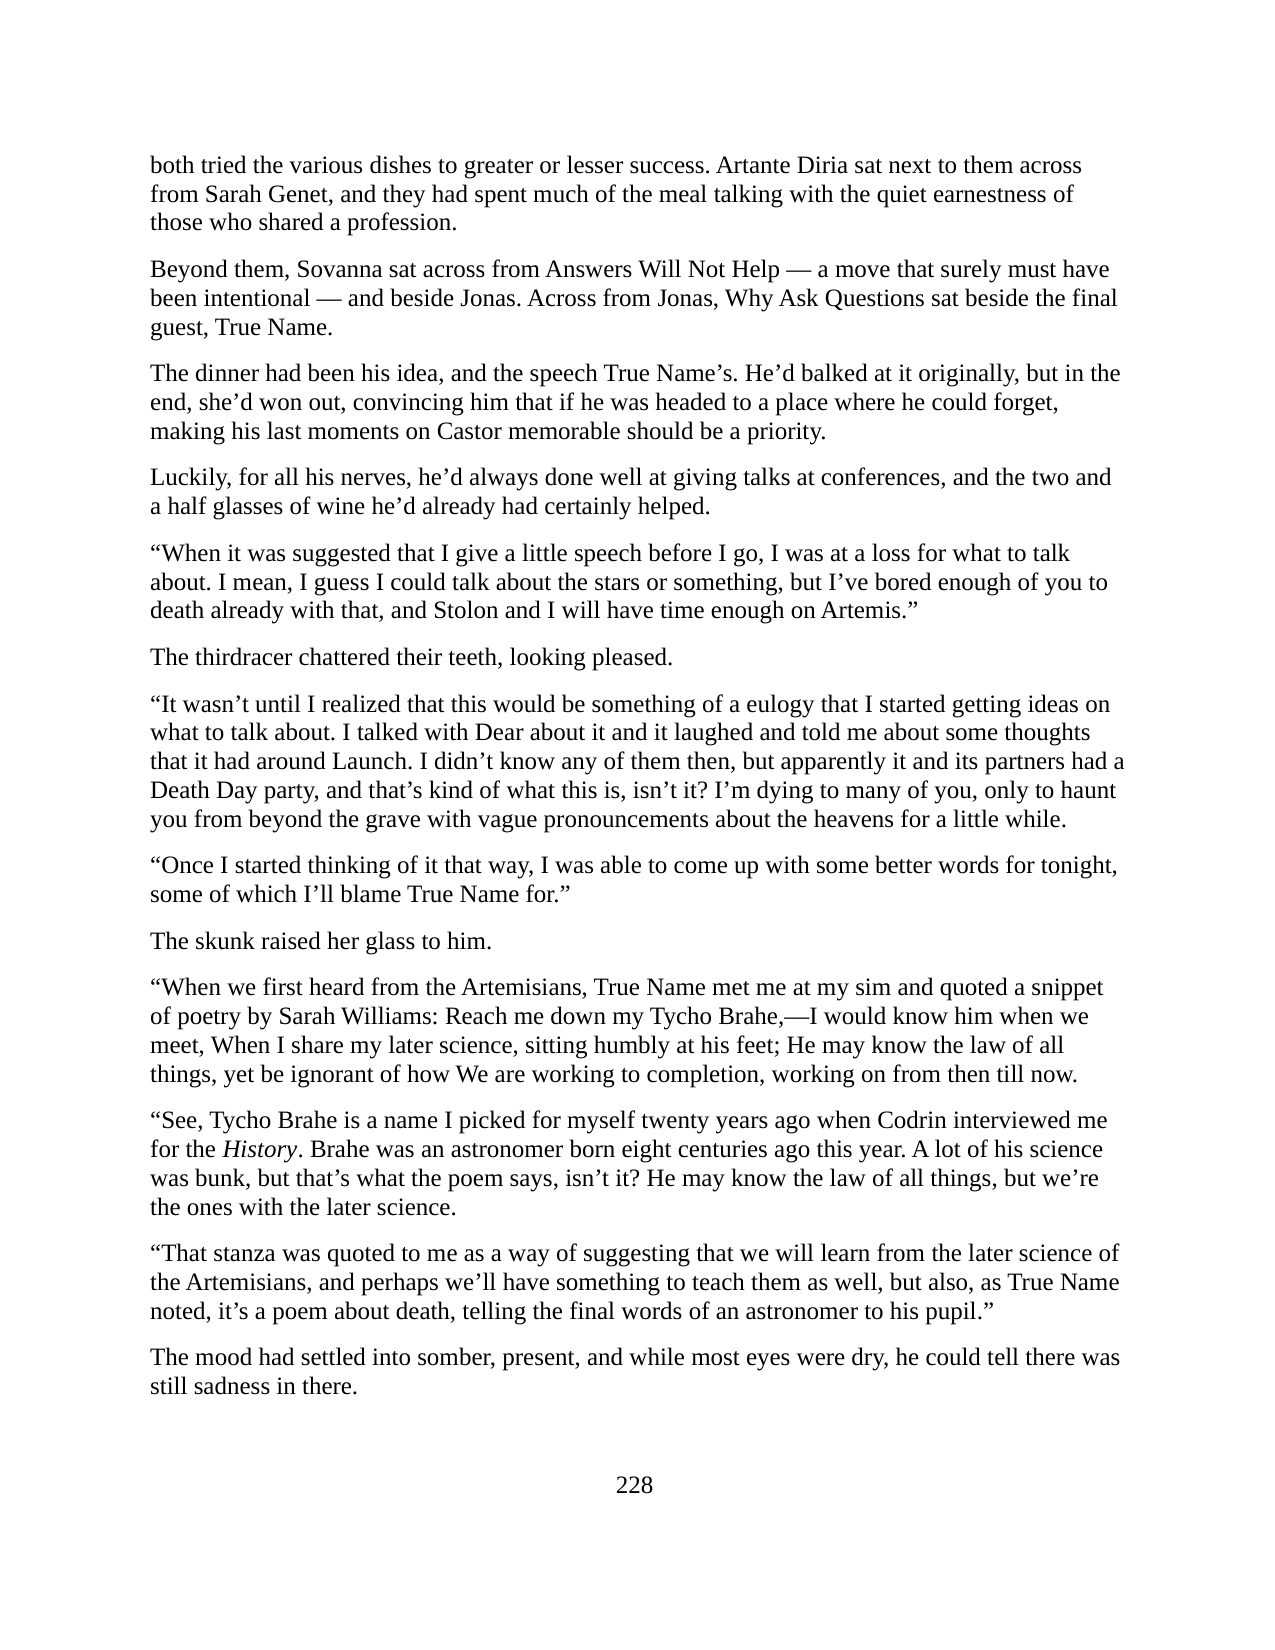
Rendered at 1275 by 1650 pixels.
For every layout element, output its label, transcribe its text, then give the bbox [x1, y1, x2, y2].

text The mood had settled into somber, present, and while most eyes were dry, he could tell there was still sadness in there. [150, 1342, 1125, 1400]
text “See, Tycho Brahe is a name I picked for myself twenty years ago when Codrin interviewed me for the History. Brahe was an astronomer born eight centuries ago this year. A lot of his science was bunk, but that’s what the poem says, isn’t it? He may know the law of all things, but we’re the ones with the later science. [150, 1105, 1125, 1220]
text both tried the various dishes to greater or lesser success. Artante Diria sat next to them across from Sarah Genet, and they had spent much of the meal talking with the quiet earnestness of those who shared a profession. [150, 150, 1125, 236]
text Beyond them, Sovanna sat across from Answers Will Not Help — a move that surely must have been intentional — and beside Jonas. Across from Jonas, Why Ask Questions sat beside the final guest, True Name. [150, 254, 1125, 340]
text The dinner had been his idea, and the speech True Name’s. He’d balked at it originally, but in the end, she’d won out, convincing him that if he was headed to a place where he could forget, making his last moments on Castor memorable should be a priority. [150, 358, 1125, 444]
text Luckily, for all his nerves, he’d always done well at giving talks at conferences, and the two and a half glasses of wine he’d already had certainly helped. [150, 462, 1125, 520]
text The skunk raised her glass to him. [150, 926, 1125, 954]
text The thirdracer chattered their teeth, looking pleased. [150, 642, 1125, 671]
text “When it was suggested that I give a little speech before I go, I was at a loss for what to talk about. I mean, I guess I could talk about the stars or something, but I’ve bored enough of you to death already with that, and Stolon and I will have time enough on Artemis.” [150, 538, 1125, 624]
text “When we first heard from the Artemisians, True Name met me at my sim and quoted a snippet of poetry by Sarah Williams: Reach me down my Tycho Brahe,—I would know him when we meet, When I share my later science, sitting humbly at his feet; He may know the law of all things, yet be ignorant of how We are working to completion, working on from then till now. [150, 972, 1125, 1087]
text “It wasn’t until I realized that this would be something of a eulogy that I started getting ideas on what to talk about. I talked with Dear about it and it laughed and told me about some thoughts that it had around Launch. I didn’t know any of them then, but apparently it and its partners had a Death Day party, and that’s kind of what this is, isn’t it? I’m dying to many of you, only to haunt you from beyond the grave with vague pronouncements about the heavens for a little while. [150, 689, 1125, 832]
text “That stanza was quoted to me as a way of suggesting that we will learn from the later science of the Artemisians, and perhaps we’ll have something to teach them as well, but also, as True Name noted, it’s a poem about death, telling the final words of an astronomer to his pupil.” [150, 1238, 1125, 1324]
text “Once I started thinking of it that way, I was able to come up with some better words for tonight, some of which I’ll blame True Name for.” [150, 850, 1125, 908]
